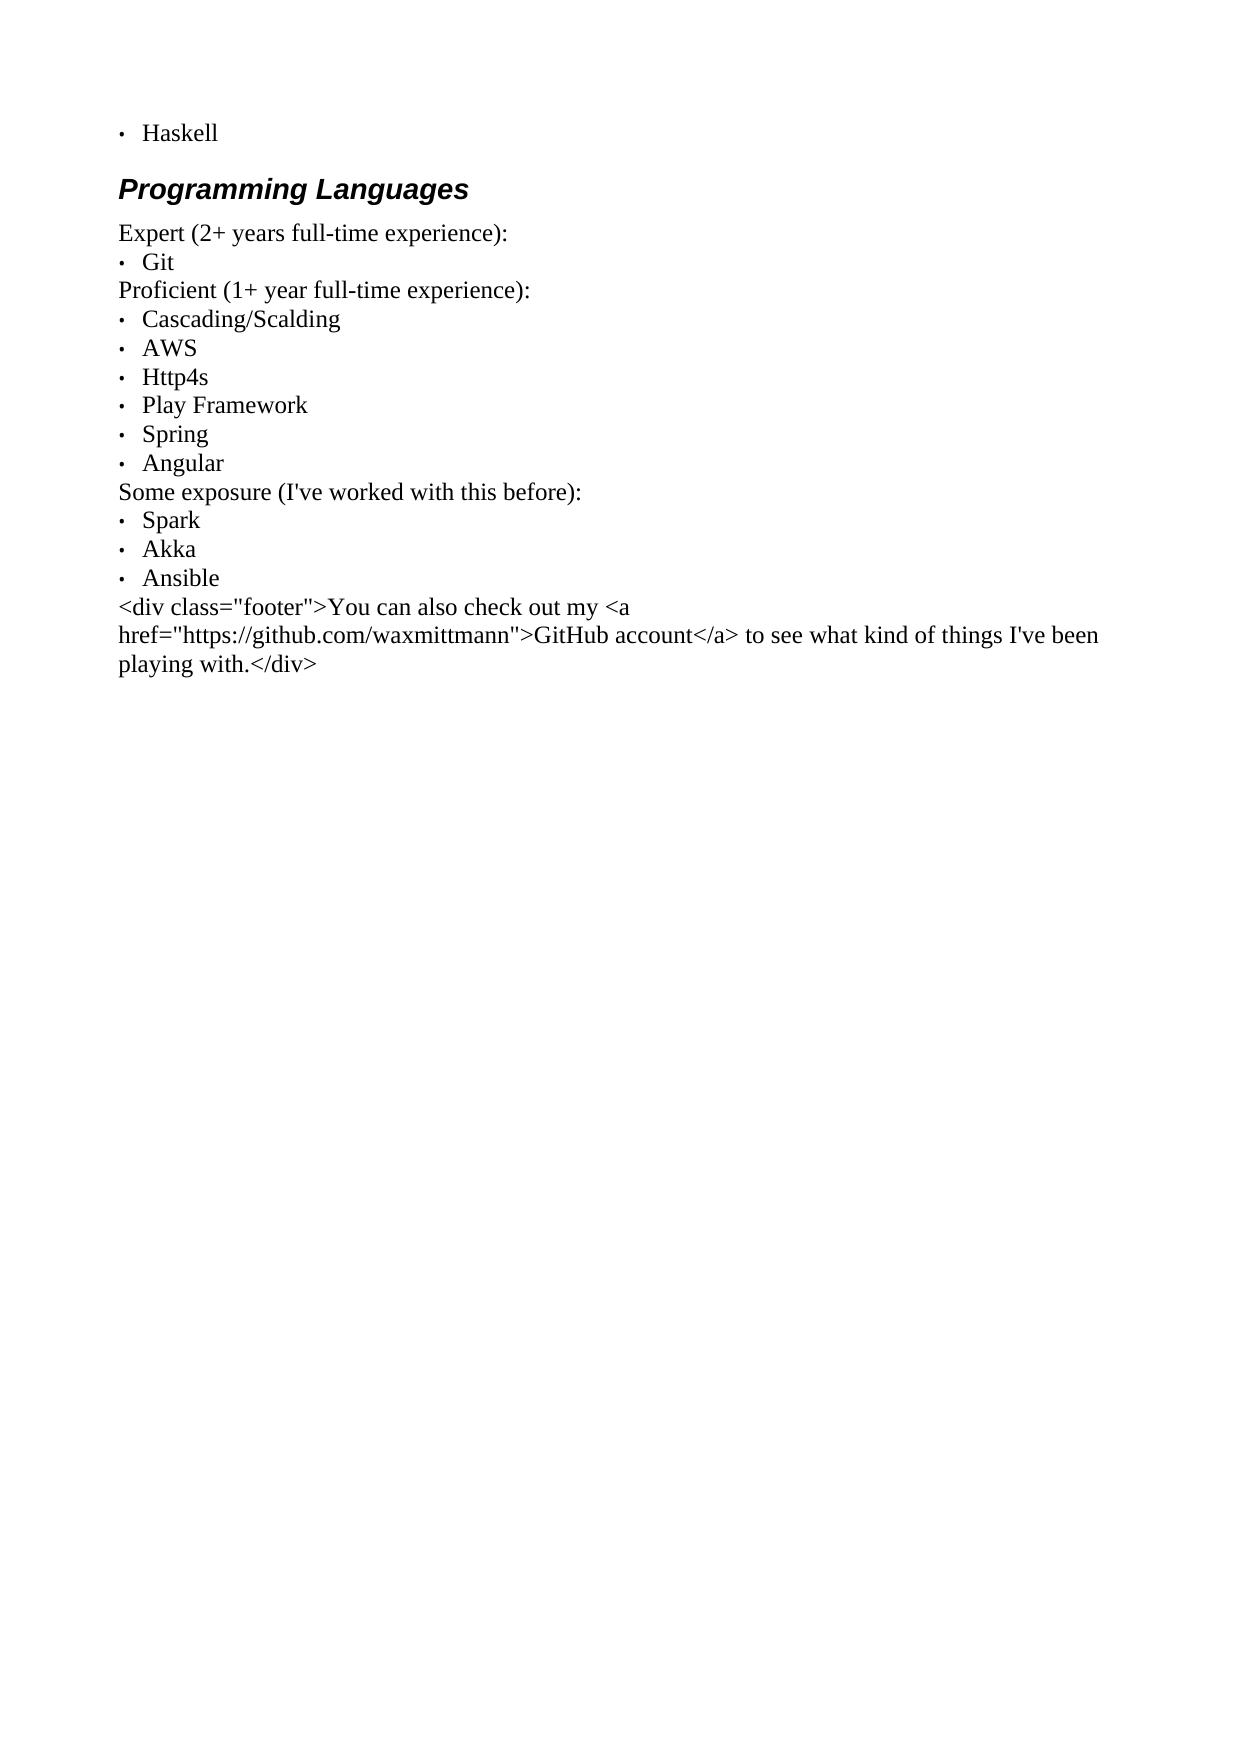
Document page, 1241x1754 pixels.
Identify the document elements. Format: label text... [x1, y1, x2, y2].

text <div class="footer">You can also check out my <a href="https://github.com/waxmittmann">GitHub account</a> to see what kind of things I've been playing with.</div> [118, 592, 1122, 678]
list Spring [118, 419, 1122, 448]
text Some exposure (I've worked with this before): [118, 477, 1122, 505]
list Play Framework [118, 390, 1122, 419]
list Ansible [118, 563, 1122, 592]
list Haskell [118, 118, 1122, 147]
list Spark [118, 505, 1122, 534]
text Proficient (1+ year full-time experience): [118, 275, 1122, 304]
list Angular [118, 448, 1122, 477]
text Expert (2+ years full-time experience): [118, 218, 1122, 247]
list AWS [118, 333, 1122, 362]
list Cascading/Scalding [118, 304, 1122, 333]
list Git [118, 247, 1122, 275]
list Http4s [118, 362, 1122, 390]
subtitle Programming Languages [118, 172, 1122, 205]
list Akka [118, 534, 1122, 563]
